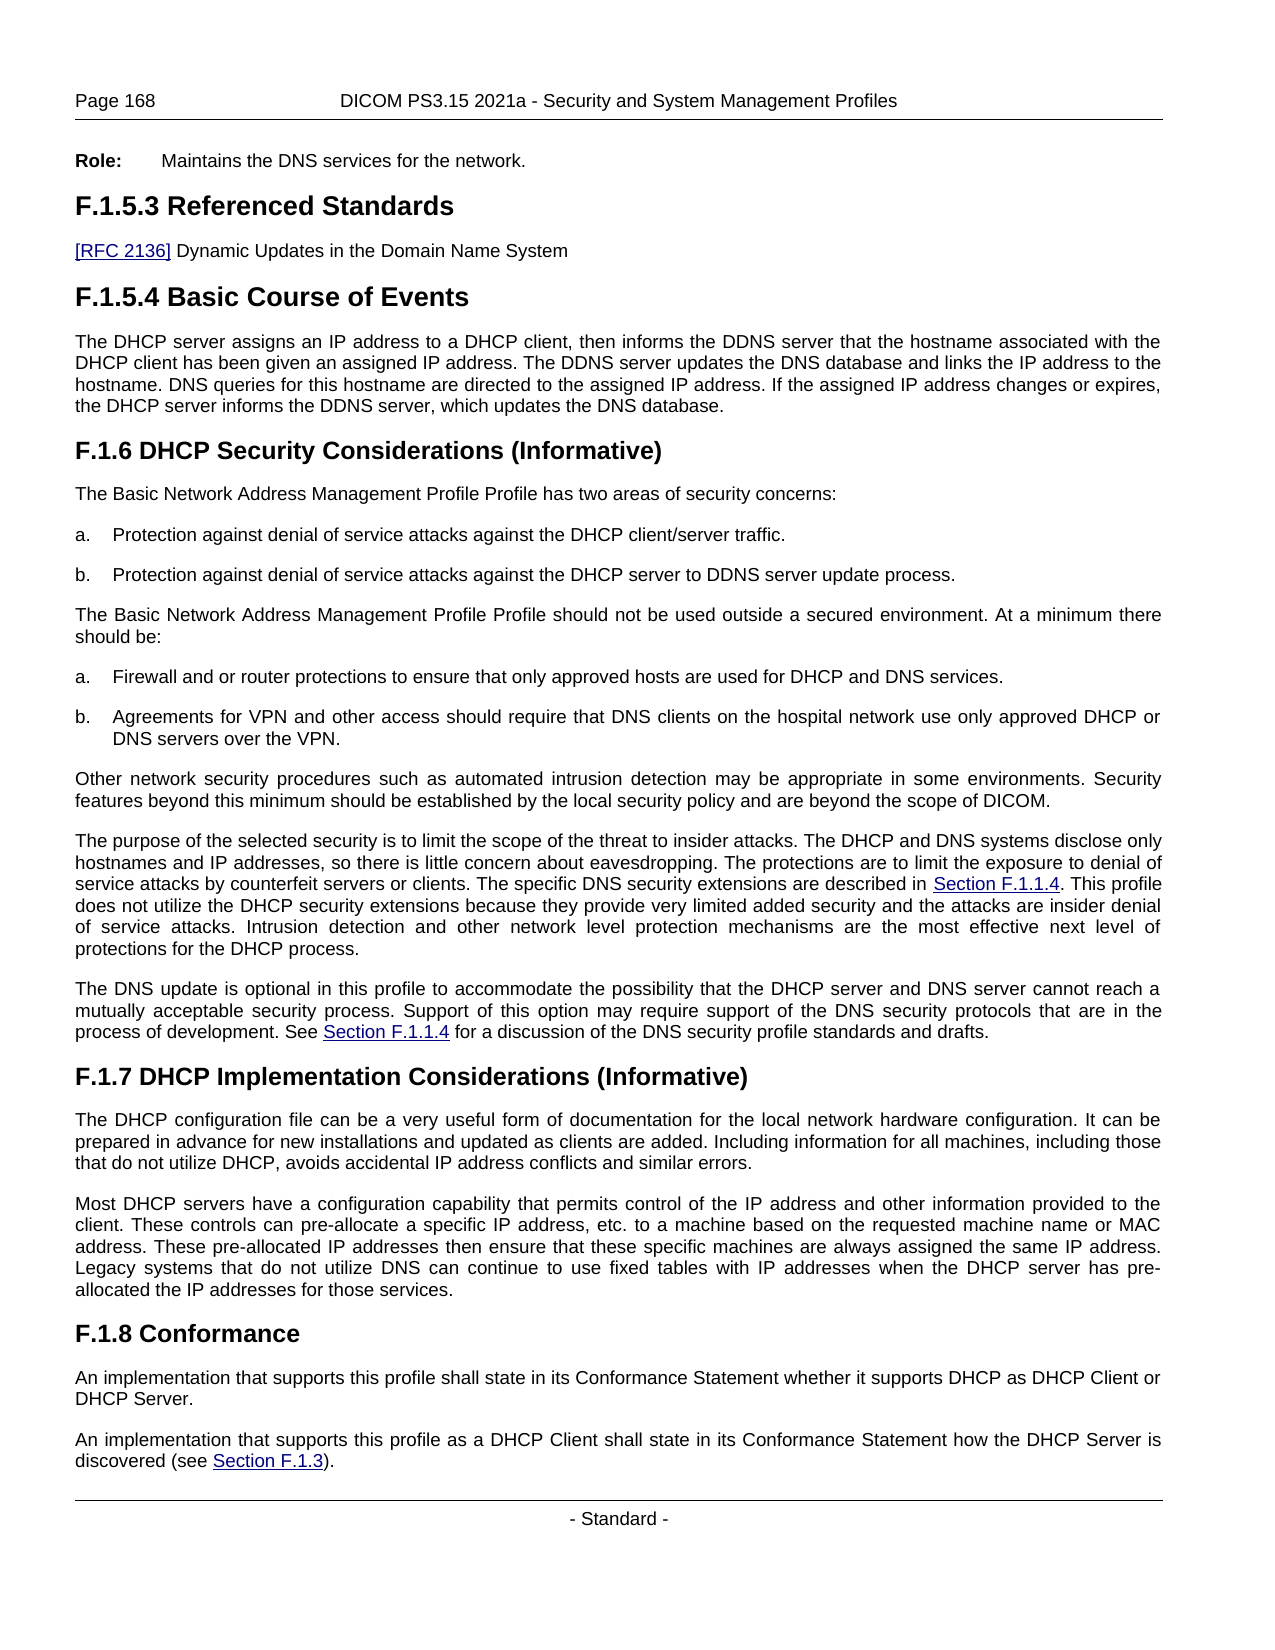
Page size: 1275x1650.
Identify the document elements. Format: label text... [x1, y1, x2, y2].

text The Basic Network Address Management Profile Profile should not be used outside a secured environment. At a minimum there should be: [75, 604, 1162, 647]
text Most DHCP servers have a configuration capability that permits control of the IP address and other information provided to the client. These controls can pre-allocate a specific IP address, etc. to a machine based on the requested machine name or MAC address. These pre-allocated IP addresses then ensure that these specific machines are always assigned the same IP address. Legacy systems that do not utilize DNS can continue to use fixed tables with IP addresses when the DHCP server has pre-allocated the IP addresses for those services. [75, 1192, 1162, 1300]
text F.1.5.4 Basic Course of Events [75, 281, 1162, 312]
text F.1.5.3 Referenced Standards [75, 190, 1162, 222]
text The Basic Network Address Management Profile Profile has two areas of security concerns: [75, 483, 1162, 505]
text Role: Maintains the DNS services for the network. [75, 150, 1162, 172]
text The purpose of the selected security is to limit the scope of the threat to insider attacks. The DHCP and DNS systems disclose only hostnames and IP addresses, so there is little concern about eavesdropping. The protections are to limit the exposure to denial of service attacks by counterfeit servers or clients. The specific DNS security extensions are described in Section F.1.1.4. This profile does not utilize the DHCP security extensions because they provide very limited added security and the attacks are insider denial of service attacks. Intrusion detection and other network level protection mechanisms are the most effective next level of protections for the DHCP process. [75, 830, 1162, 959]
text b. Agreements for VPN and other access should require that DNS clients on the hospital network use only approved DHCP or DNS servers over the VPN. [75, 706, 1162, 749]
text b. Protection against denial of service attacks against the DHCP server to DDNS server update process. [75, 564, 1162, 585]
text a. Protection against denial of service attacks against the DHCP client/server traffic. [75, 523, 1162, 545]
text F.1.6 DHCP Security Considerations (Informative) [75, 436, 1162, 464]
text The DHCP server assigns an IP address to a DHCP client, then informs the DDNS server that the hostname associated with the DHCP client has been given an assigned IP address. The DDNS server updates the DNS database and links the IP address to the hostname. DNS queries for this hostname are directed to the assigned IP address. If the assigned IP address changes or expires, the DHCP server informs the DDNS server, which updates the DNS database. [75, 331, 1162, 417]
text Other network security procedures such as automated intrusion detection may be appropriate in some environments. Security features beyond this minimum should be established by the local security policy and are beyond the scope of DICOM. [75, 768, 1162, 811]
text a. Firewall and or router protections to ensure that only approved hosts are used for DHCP and DNS services. [75, 666, 1162, 687]
text [RFC 2136] Dynamic Updates in the Domain Name System [75, 240, 1162, 262]
text The DHCP configuration file can be a very useful form of documentation for the local network hardware configuration. It can be prepared in advance for new installations and updated as clients are added. Including information for all machines, including those that do not utilize DHCP, avoids accidental IP address conflicts and similar errors. [75, 1109, 1162, 1174]
text F.1.8 Conformance [75, 1319, 1162, 1348]
text F.1.7 DHCP Implementation Considerations (Informative) [75, 1062, 1162, 1090]
text An implementation that supports this profile as a DHCP Client shall state in its Conformance Statement how the DHCP Server is discovered (see Section F.1.3). [75, 1428, 1162, 1472]
text The DNS update is optional in this profile to accommodate the possibility that the DHCP server and DNS server cannot reach a mutually acceptable security process. Support of this option may require support of the DNS security protocols that are in the process of development. See Section F.1.1.4 for a discussion of the DNS security profile standards and drafts. [75, 978, 1162, 1043]
text An implementation that supports this profile shall state in its Conformance Statement whether it supports DHCP as DHCP Client or DHCP Server. [75, 1367, 1162, 1410]
